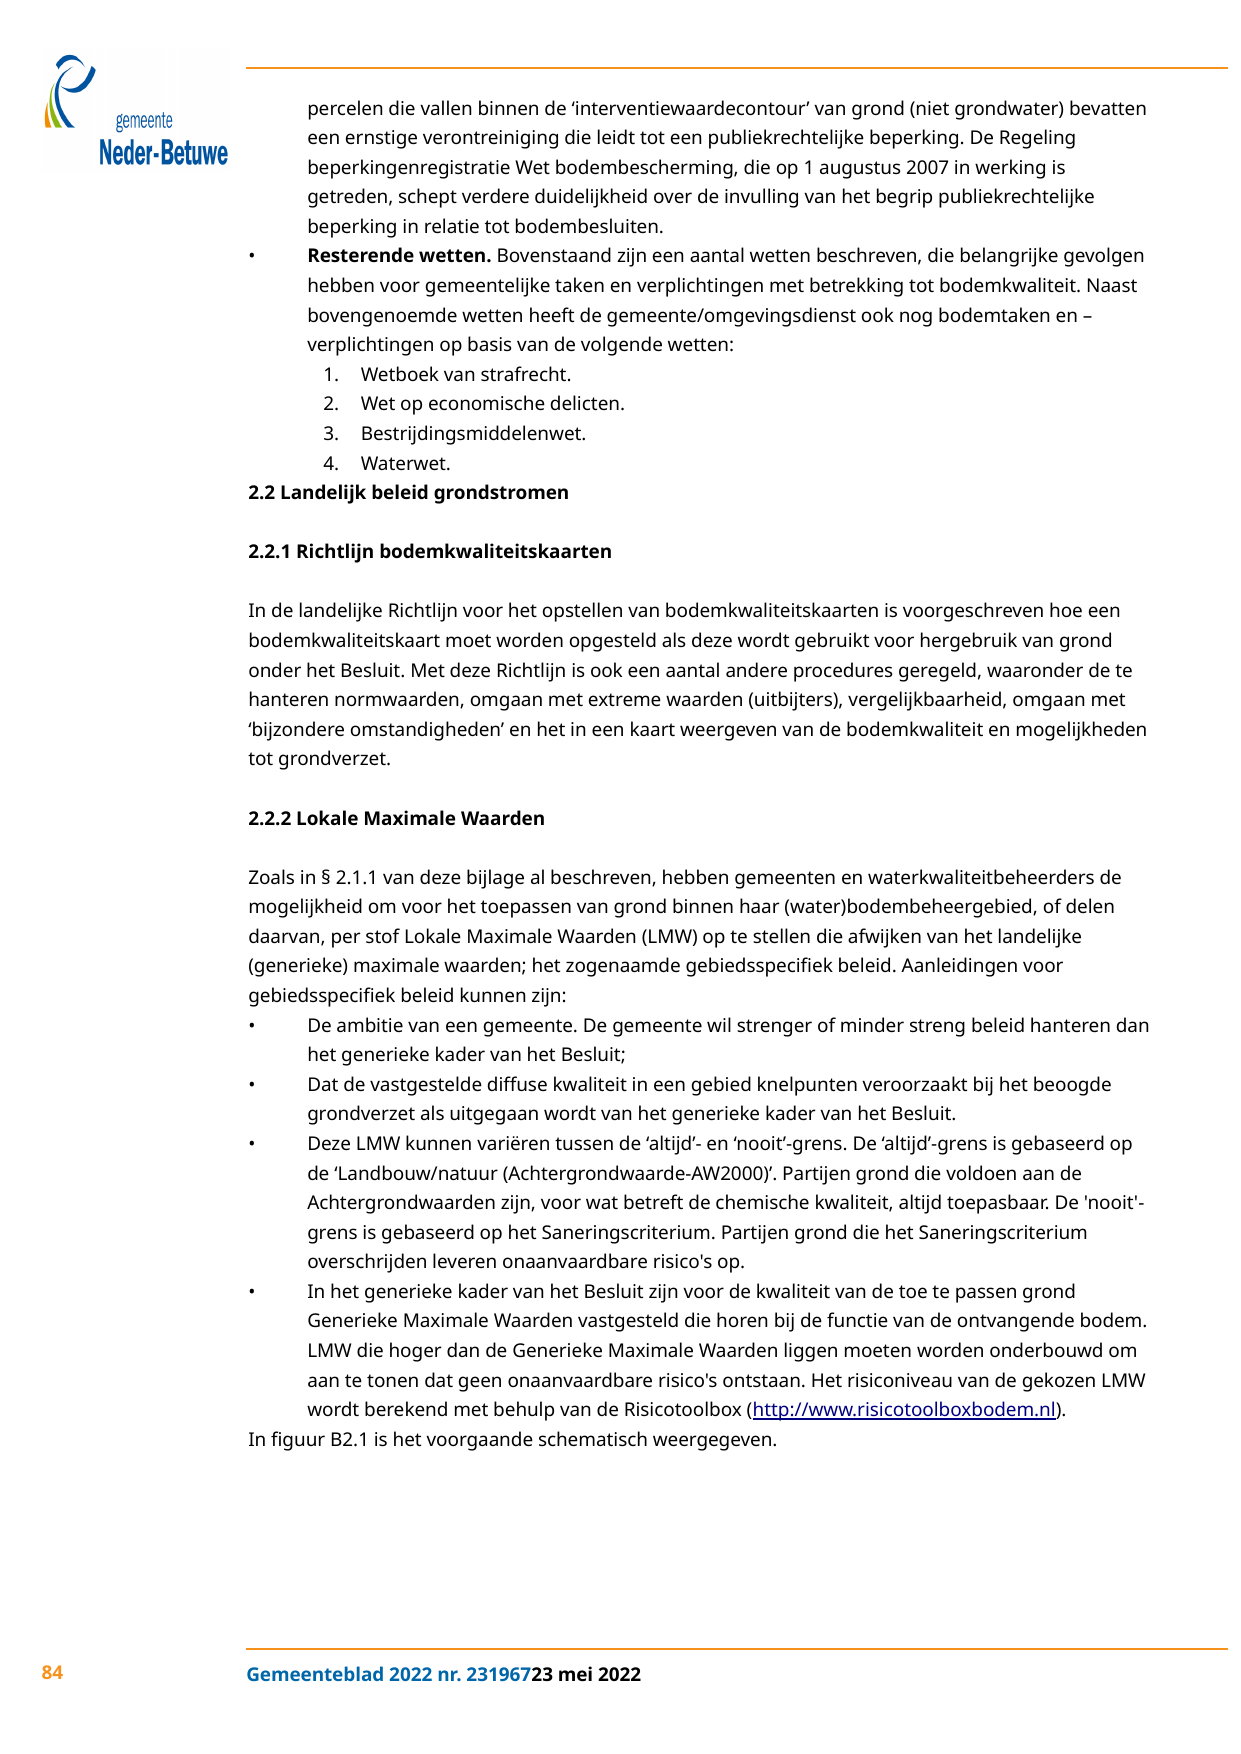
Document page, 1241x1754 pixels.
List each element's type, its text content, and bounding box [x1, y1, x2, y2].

text 2.2 Landelijk beleid grondstromen [248, 479, 1152, 505]
picture [41, 47, 231, 172]
list Wetboek van strafrecht. [323, 361, 1152, 387]
list Resterende wetten. Bovenstaand zijn een aantal wetten beschreven, die belangrijke gevolgen hebben voor gemeentelijke taken en verplichtingen met betrekking tot bodemkwaliteit. Naast bovengenoemde wetten heeft de gemeente/omgevingsdienst ook nog bodemtaken en –verplichtingen op basis van de volgende wetten: [248, 243, 1152, 357]
text Zoals in § 2.1.1 van deze bijlage al beschreven, hebben gemeenten en waterkwaliteitbeheerders de mogelijkheid om voor het toepassen van grond binnen haar (water)bodembeheergebied, of delen daarvan, per stof Lokale Maximale Waarden (LMW) op te stellen die afwijken van het landelijke (generieke) maximale waarden; het zogenaamde gebiedsspecifiek beleid. Aanleidingen voor gebiedsspecifiek beleid kunnen zijn: [248, 864, 1152, 1008]
text 2.2.2 Lokale Maximale Waarden [248, 805, 1152, 831]
list Deze LMW kunnen variëren tussen de ‘altijd’- en ‘nooit’-grens. De ‘altijd’-grens is gebaseerd op de ‘Landbouw/natuur (Achtergrondwaarde-AW2000)’. Partijen grond die voldoen aan de Achtergrondwaarden zijn, voor wat betreft de chemische kwaliteit, altijd toepasbaar. De 'nooit'-grens is gebaseerd op het Saneringscriterium. Partijen grond die het Saneringscriterium overschrijden leveren onaanvaardbare risico's op. [248, 1130, 1152, 1274]
text In de landelijke Richtlijn voor het opstellen van bodemkwaliteitskaarten is voorgeschreven hoe een bodemkwaliteitskaart moet worden opgesteld als deze wordt gebruikt voor hergebruik van grond onder het Besluit. Met deze Richtlijn is ook een aantal andere procedures geregeld, waaronder de te hanteren normwaarden, omgaan met extreme waarden (uitbijters), vergelijkbaarheid, omgaan met ‘bijzondere omstandigheden’ en het in een kaart weergeven van de bodemkwaliteit en mogelijkheden tot grondverzet. [248, 598, 1152, 771]
list Bestrijdingsmiddelenwet. [323, 420, 1152, 446]
list Wet op economische delicten. [323, 391, 1152, 416]
text 2.2.1 Richtlijn bodemkwaliteitskaarten [248, 538, 1152, 564]
list Dat de vastgestelde diffuse kwaliteit in een gebied knelpunten veroorzaakt bij het beoogde grondverzet als uitgegaan wordt van het generieke kader van het Besluit. [248, 1071, 1152, 1126]
list percelen die vallen binnen de ‘interventiewaardecontour’ van grond (niet grondwater) bevatten een ernstige verontreiniging die leidt tot een publiekrechtelijke beperking. De Regeling beperkingenregistratie Wet bodembescherming, die op 1 augustus 2007 in werking is getreden, schept verdere duidelijkheid over de invulling van het begrip publiekrechtelijke beperking in relatie tot bodembesluiten. [248, 95, 1152, 239]
text In figuur B2.1 is het voorgaande schematisch weergegeven. [248, 1426, 1152, 1452]
list De ambitie van een gemeente. De gemeente wil strenger of minder streng beleid hanteren dan het generieke kader van het Besluit; [248, 1012, 1152, 1067]
list Waterwet. [323, 450, 1152, 476]
list In het generieke kader van het Besluit zijn voor de kwaliteit van de toe te passen grond Generieke Maximale Waarden vastgesteld die horen bij de functie van de ontvangende bodem. LMW die hoger dan de Generieke Maximale Waarden liggen moeten worden onderbouwd om aan te tonen dat geen onaanvaardbare risico's ontstaan. Het risiconiveau van de gekozen LMW wordt berekend met behulp van de Risicotoolbox (http://www.risicotoolboxbodem.nl). [248, 1278, 1152, 1422]
